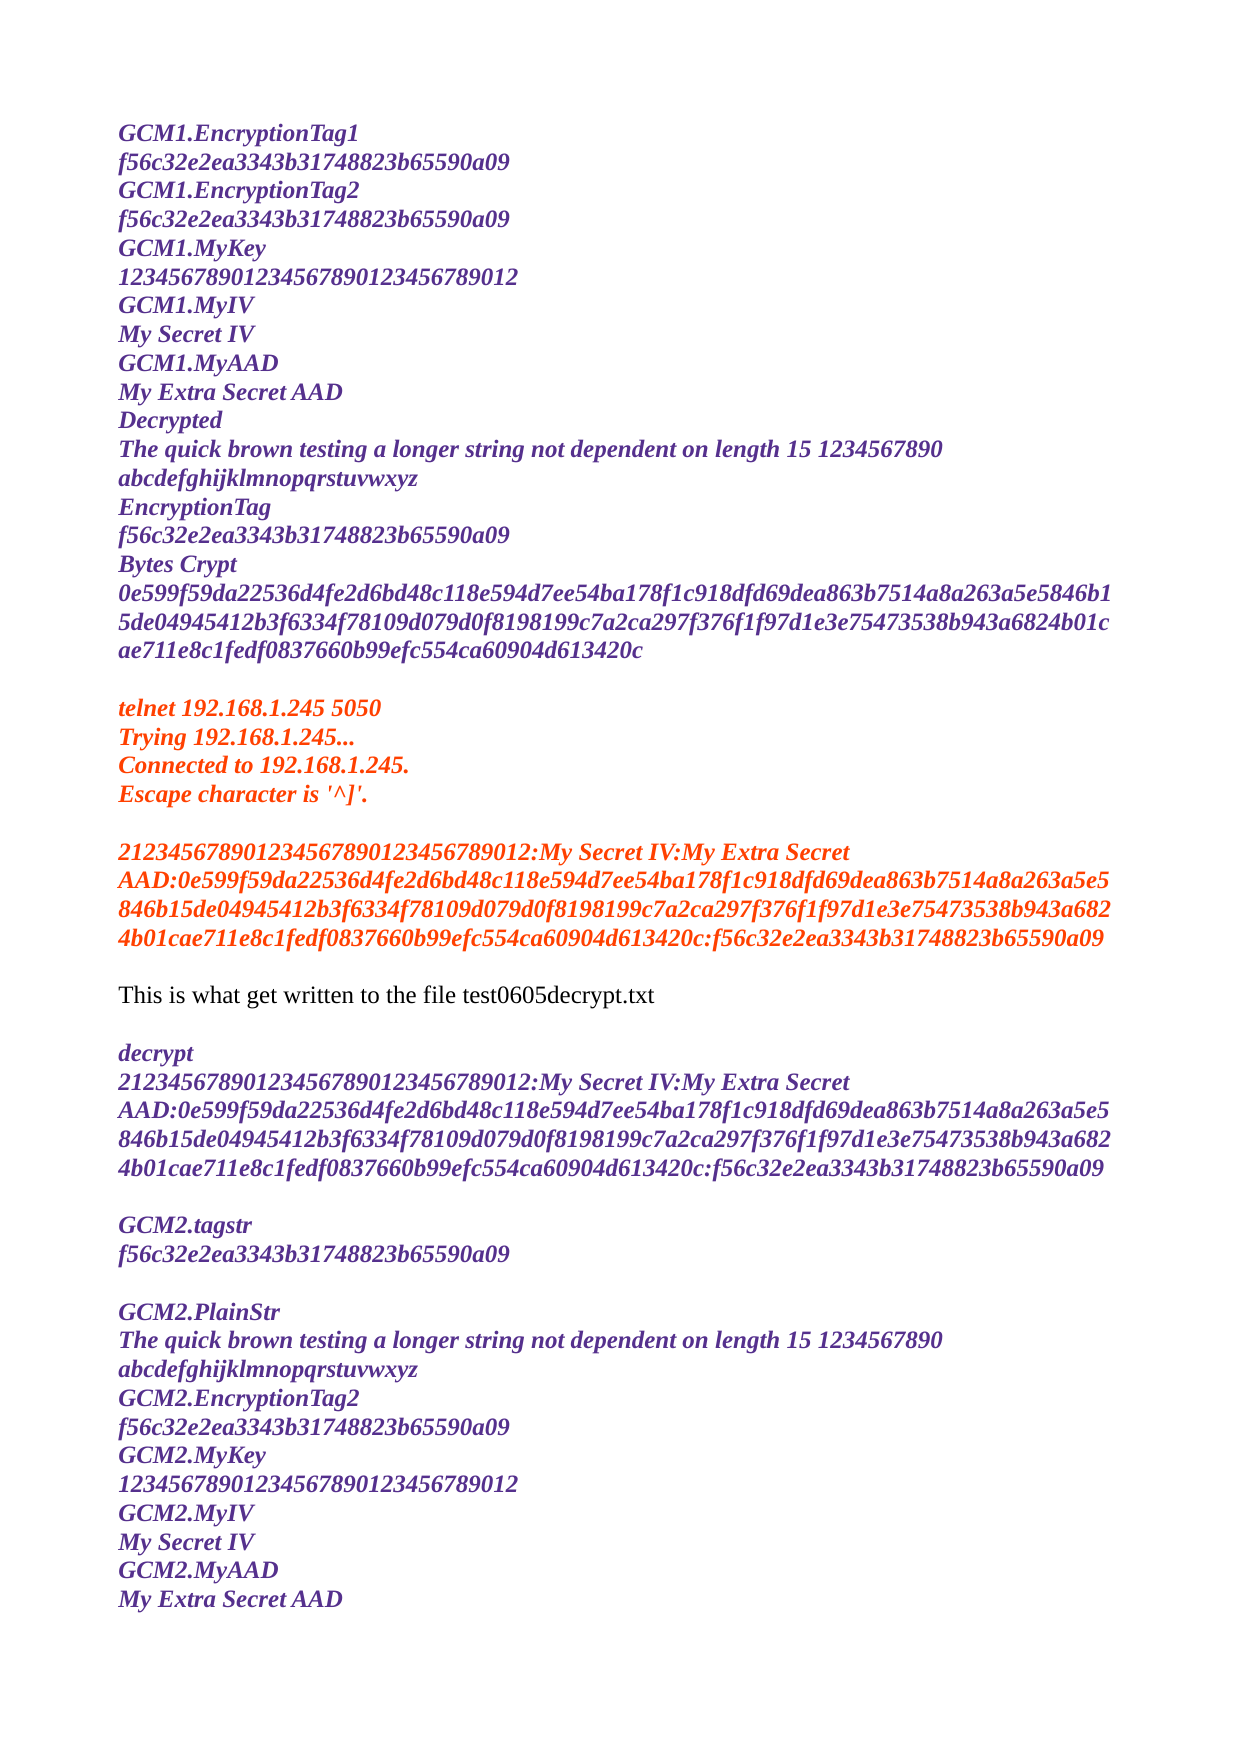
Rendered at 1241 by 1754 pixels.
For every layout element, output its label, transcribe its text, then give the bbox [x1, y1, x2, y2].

text GCM2.MyAAD [118, 1556, 1122, 1584]
text f56c32e2ea3343b31748823b65590a09 [118, 521, 1122, 549]
text 0e599f59da22536d4fe2d6bd48c118e594d7ee54ba178f1c918dfd69dea863b7514a8a263a5e5846b15de04945412b3f6334f78109d079d0f8198199c7a2ca297f376f1f97d1e3e75473538b943a6824b01cae711e8c1fedf0837660b99efc554ca60904d613420c [118, 578, 1122, 664]
text My Extra Secret AAD [118, 1584, 1122, 1613]
text My Secret IV [118, 319, 1122, 348]
text telnet 192.168.1.245 5050 [118, 693, 1122, 722]
text GCM2.MyKey [118, 1441, 1122, 1469]
text GCM1.MyIV [118, 291, 1122, 319]
text 212345678901234567890123456789012:My Secret IV:My Extra Secret AAD:0e599f59da22536d4fe2d6bd48c118e594d7ee54ba178f1c918dfd69dea863b7514a8a263a5e5846b15de04945412b3f6334f78109d079d0f8198199c7a2ca297f376f1f97d1e3e75473538b943a6824b01cae711e8c1fedf0837660b99efc554ca60904d613420c:f56c32e2ea3343b31748823b65590a09 [118, 1067, 1122, 1182]
text GCM2.EncryptionTag2 [118, 1383, 1122, 1412]
text My Secret IV [118, 1527, 1122, 1556]
text My Extra Secret AAD [118, 377, 1122, 406]
text 212345678901234567890123456789012:My Secret IV:My Extra Secret AAD:0e599f59da22536d4fe2d6bd48c118e594d7ee54ba178f1c918dfd69dea863b7514a8a263a5e5846b15de04945412b3f6334f78109d079d0f8198199c7a2ca297f376f1f97d1e3e75473538b943a6824b01cae711e8c1fedf0837660b99efc554ca60904d613420c:f56c32e2ea3343b31748823b65590a09 [118, 837, 1122, 952]
text 12345678901234567890123456789012 [118, 1469, 1122, 1498]
text The quick brown testing a longer string not dependent on length 15 1234567890 abcdefghijklmnopqrstuvwxyz [118, 1326, 1122, 1383]
text Connected to 192.168.1.245. [118, 751, 1122, 779]
text f56c32e2ea3343b31748823b65590a09 [118, 1412, 1122, 1441]
text f56c32e2ea3343b31748823b65590a09 [118, 1239, 1122, 1268]
text Decrypted [118, 406, 1122, 434]
text GCM1.EncryptionTag2 [118, 176, 1122, 204]
text GCM2.PlainStr [118, 1297, 1122, 1326]
text Trying 192.168.1.245... [118, 722, 1122, 751]
text This is what get written to the file test0605decrypt.txt [118, 981, 1122, 1009]
text GCM1.EncryptionTag1 [118, 118, 1122, 147]
text GCM2.MyIV [118, 1498, 1122, 1527]
text GCM2.tagstr [118, 1211, 1122, 1239]
text Escape character is '^]'. [118, 779, 1122, 808]
text 12345678901234567890123456789012 [118, 262, 1122, 291]
text GCM1.MyAAD [118, 348, 1122, 377]
text f56c32e2ea3343b31748823b65590a09 [118, 147, 1122, 176]
text decrypt [118, 1038, 1122, 1067]
text EncryptionTag [118, 492, 1122, 521]
text f56c32e2ea3343b31748823b65590a09 [118, 204, 1122, 233]
text Bytes Crypt [118, 549, 1122, 578]
text The quick brown testing a longer string not dependent on length 15 1234567890 abcdefghijklmnopqrstuvwxyz [118, 434, 1122, 492]
text GCM1.MyKey [118, 233, 1122, 262]
